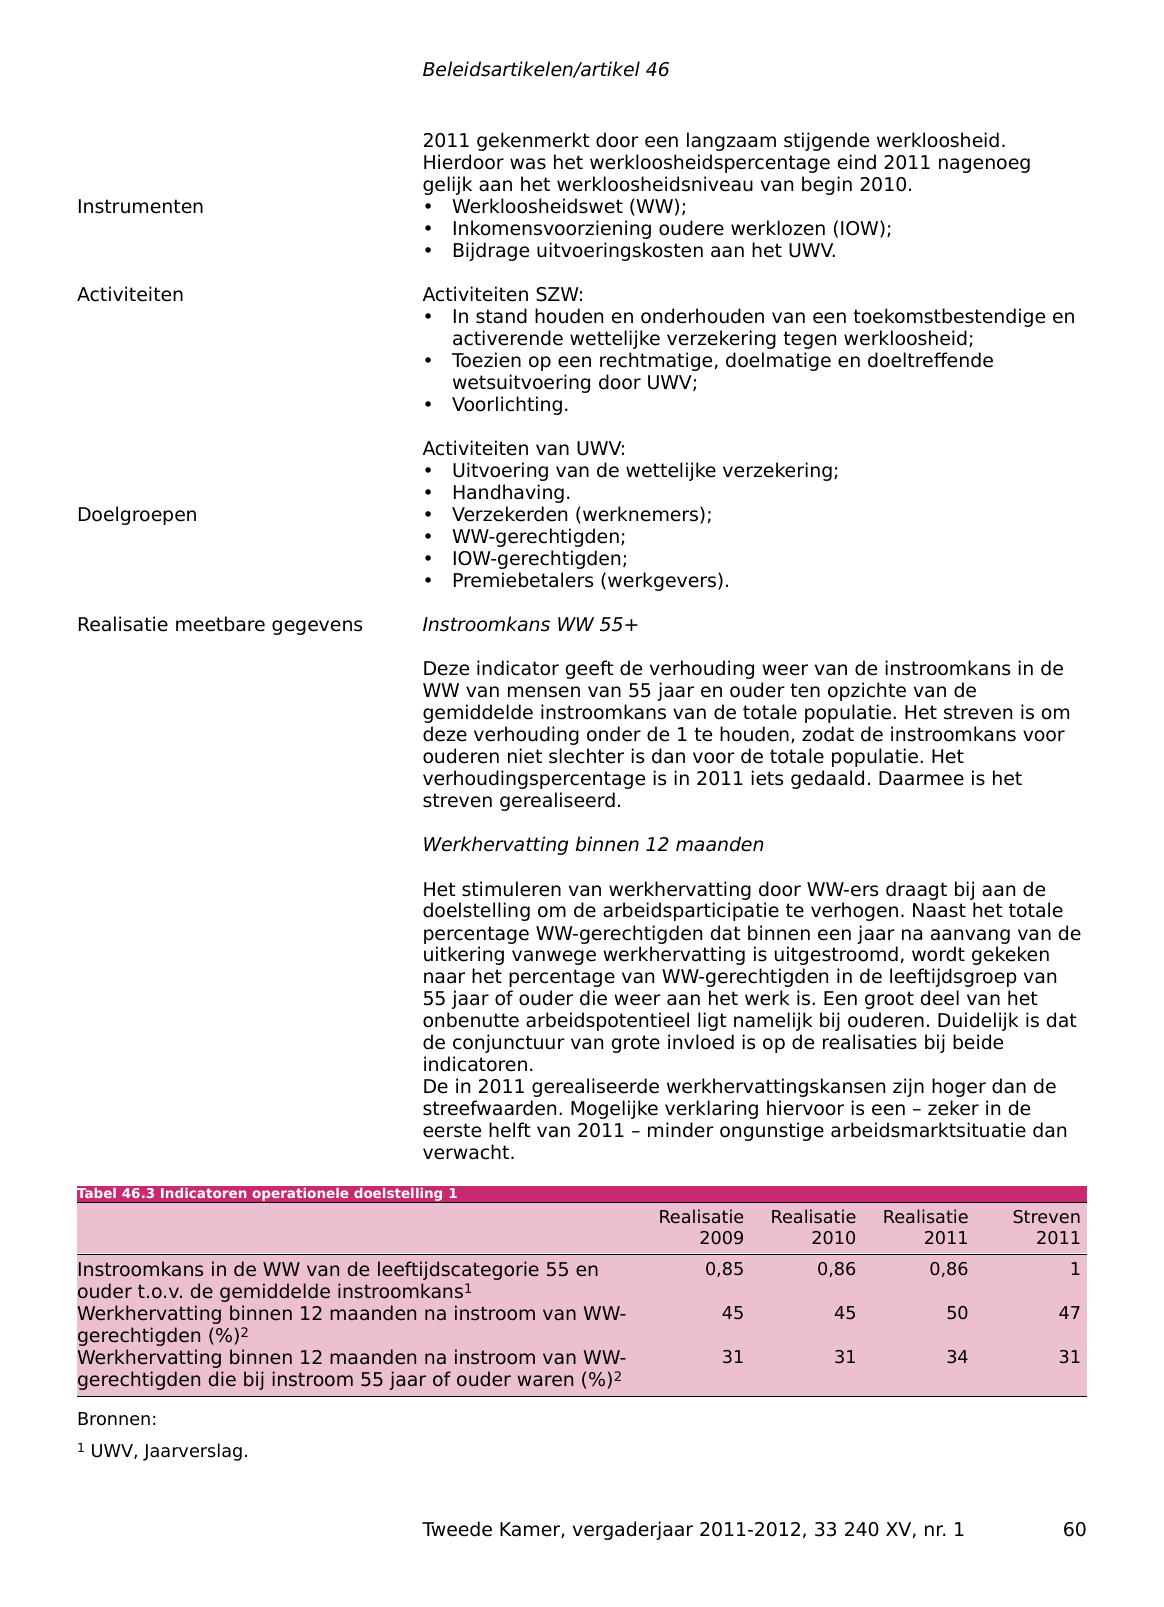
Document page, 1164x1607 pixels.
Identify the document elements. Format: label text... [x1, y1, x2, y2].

table_cell 47 [974, 1303, 1087, 1347]
text [77, 526, 399, 534]
table_cell Bronnen: 1 UWV, Jaarverslag. [77, 1397, 1087, 1462]
table_cell Realisatie 2011 [862, 1203, 974, 1253]
text Activiteiten van UWV: [422, 438, 1087, 460]
text De in 2011 gerealiseerde werkhervattingskansen zijn hoger dan de streefwaarden. Mogelijke verklaring hiervoor is een – zeker in de eerste helft van 2011 – minder ongunstige arbeidsmarktsituatie dan verwacht. [422, 1076, 1087, 1164]
table_cell Streven 2011 [974, 1203, 1087, 1253]
text • Bijdrage uitvoeringskosten aan het UWV. [422, 240, 1087, 262]
table_cell 31 [638, 1347, 750, 1396]
text Activiteiten SZW: [422, 284, 1087, 306]
table_cell Werkhervatting binnen 12 maanden na instroom van WW-gerechtigden die bij instroom 55 jaar of ouder waren (%)2 [77, 1347, 638, 1396]
table_cell Realisatie 2009 [638, 1203, 750, 1253]
table_cell 50 [862, 1303, 974, 1347]
text • Uitvoering van de wettelijke verzekering; [422, 460, 1087, 482]
text • Voorlichting. [422, 394, 1087, 416]
text 2011 gekenmerkt door een langzaam stijgende werkloosheid. Hierdoor was het werkloosheidspercentage eind 2011 nagenoeg gelijk aan het werkloosheidsniveau van begin 2010. [422, 130, 1087, 196]
table_cell 45 [750, 1303, 862, 1347]
text • Inkomensvoorziening oudere werklozen (IOW); [422, 218, 1087, 240]
table_header Tabel 46.3 Indicatoren operationele doelstelling 1 [77, 1186, 1087, 1202]
table_cell 31 [750, 1347, 862, 1396]
text • IOW-gerechtigden; [422, 548, 1087, 570]
table_cell 1 [974, 1255, 1087, 1303]
text Het stimuleren van werkhervatting door WW-ers draagt bij aan de doelstelling om de arbeidsparticipatie te verhogen. Naast het totale percentage WW-gerechtigden dat binnen een jaar na aanvang van de uitkering vanwege werkhervatting is uitgestroomd, wordt gekeken naar het percentage van WW-gerechtigden in de leeftijdsgroep van 55 jaar of ouder die weer aan het werk is. Een groot deel van het onbenutte arbeidspotentieel ligt namelijk bij ouderen. Duidelijk is dat de conjunctuur van grote invloed is op de realisaties bij beide indicatoren. [422, 878, 1087, 1076]
table_cell Realisatie 2010 [750, 1203, 862, 1253]
text Deze indicator geeft de verhouding weer van de instroomkans in de WW van mensen van 55 jaar en ouder ten opzichte van de gemiddelde instroomkans van de totale populatie. Het streven is om deze verhouding onder de 1 te houden, zodat de instroomkans voor ouderen niet slechter is dan voor de totale populatie. Het verhoudingspercentage is in 2011 iets gedaald. Daarmee is het streven gerealiseerd. [422, 658, 1087, 812]
text • Premiebetalers (werkgevers). [422, 570, 1087, 592]
table_cell 34 [862, 1347, 974, 1396]
text • Verzekerden (werknemers); [422, 504, 1087, 526]
text • Handhaving. [422, 482, 1087, 504]
text • Toezien op een rechtmatige, doelmatige en doeltreffende wetsuitvoering door UWV; [422, 350, 1087, 394]
text [77, 306, 399, 314]
text [77, 218, 399, 226]
text Activiteiten [77, 284, 399, 306]
table_cell Werkhervatting binnen 12 maanden na instroom van WW-gerechtigden (%)2 [77, 1303, 638, 1347]
text Instrumenten [77, 196, 399, 218]
table_cell 0,85 [638, 1255, 750, 1303]
subtitle [77, 636, 399, 644]
subtitle Instroomkans WW 55+ [422, 614, 1087, 636]
text • WW-gerechtigden; [422, 526, 1087, 548]
table_cell Instroomkans in de WW van de leeftijdscategorie 55 en ouder t.o.v. de gemiddelde instroomkans1 [77, 1255, 638, 1303]
text Doelgroepen [77, 504, 399, 526]
subtitle Werkhervatting binnen 12 maanden [422, 834, 1087, 856]
table_cell [77, 1203, 638, 1253]
table_cell 0,86 [750, 1255, 862, 1303]
text • In stand houden en onderhouden van een toekomstbestendige en activerende wettelijke verzekering tegen werkloosheid; [422, 306, 1087, 350]
text Realisatie meetbare gegevens [77, 614, 399, 636]
table_cell 31 [974, 1347, 1087, 1396]
table_cell 45 [638, 1303, 750, 1347]
text • Werkloosheidswet (WW); [422, 196, 1087, 218]
table_cell 0,86 [862, 1255, 974, 1303]
